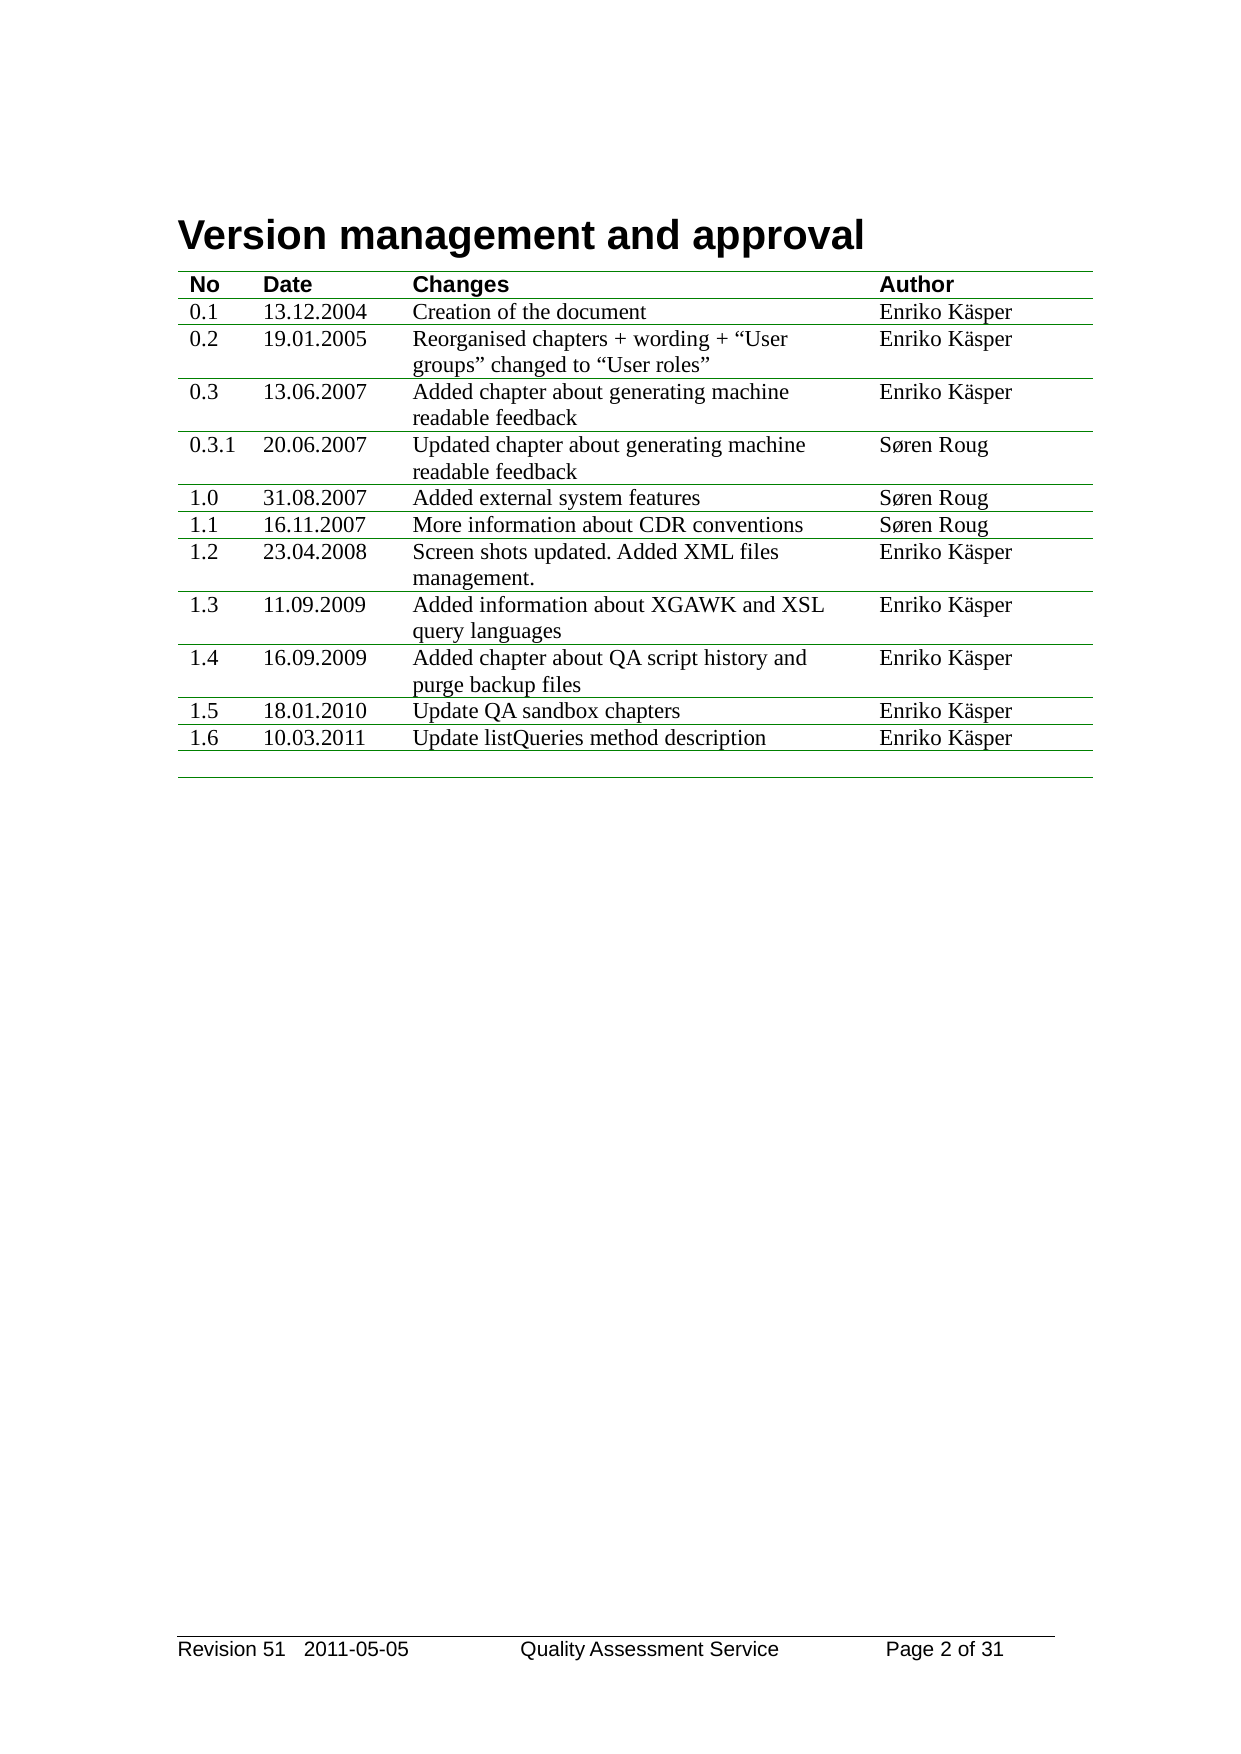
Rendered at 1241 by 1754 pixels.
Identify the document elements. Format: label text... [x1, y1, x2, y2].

table_cell 0.3.1 [178, 432, 252, 484]
table_cell Update QA sandbox chapters [401, 698, 868, 724]
table_cell 0.2 [178, 325, 252, 378]
table_cell 1.4 [178, 645, 252, 697]
table_cell [178, 751, 252, 777]
table_cell Screen shots updated. Added XML files management. [401, 539, 868, 591]
table_cell Enriko Käsper [868, 698, 1093, 724]
table_cell Enriko Käsper [868, 725, 1093, 750]
table_cell Søren Roug [868, 485, 1093, 511]
table_cell 10.03.2011 [252, 725, 401, 750]
table_cell More information about CDR conventions [401, 512, 868, 537]
table_cell Updated chapter about generating machine readable feedback [401, 432, 868, 484]
table_cell Reorganised chapters + wording + “User groups” changed to “User roles” [401, 325, 868, 378]
table_cell [252, 751, 401, 777]
table_cell Enriko Käsper [868, 592, 1093, 644]
table_cell Enriko Käsper [868, 325, 1093, 378]
table_cell 20.06.2007 [252, 432, 401, 484]
table_cell 16.09.2009 [252, 645, 401, 697]
table_cell 23.04.2008 [252, 539, 401, 591]
table_header No [178, 272, 252, 298]
table_cell 13.12.2004 [252, 299, 401, 324]
table_cell Enriko Käsper [868, 299, 1093, 324]
table_cell 1.1 [178, 512, 252, 537]
table_cell 11.09.2009 [252, 592, 401, 644]
subtitle Version management and approval [177, 210, 1092, 258]
table_cell 1.6 [178, 725, 252, 750]
table_cell Added external system features [401, 485, 868, 511]
table_cell Added chapter about QA script history and purge backup files [401, 645, 868, 697]
table_cell Creation of the document [401, 299, 868, 324]
table_cell [868, 751, 1093, 777]
table_cell Enriko Käsper [868, 645, 1093, 697]
table_cell 19.01.2005 [252, 325, 401, 378]
table_cell 1.5 [178, 698, 252, 724]
table_cell 13.06.2007 [252, 379, 401, 431]
table_cell 18.01.2010 [252, 698, 401, 724]
table_header Changes [401, 272, 868, 298]
table_header Date [252, 272, 401, 298]
table_cell 0.3 [178, 379, 252, 431]
table_cell 1.0 [178, 485, 252, 511]
table_cell Added chapter about generating machine readable feedback [401, 379, 868, 431]
table_cell Enriko Käsper [868, 539, 1093, 591]
table_cell 16.11.2007 [252, 512, 401, 537]
table_cell Added information about XGAWK and XSL query languages [401, 592, 868, 644]
table_cell Update listQueries method description [401, 725, 868, 750]
table_cell Enriko Käsper [868, 379, 1093, 431]
table_cell 1.2 [178, 539, 252, 591]
table_header Author [868, 272, 1093, 298]
table_cell [401, 751, 868, 777]
table_cell 31.08.2007 [252, 485, 401, 511]
table_cell Søren Roug [868, 512, 1093, 537]
table_cell Søren Roug [868, 432, 1093, 484]
table_cell 0.1 [178, 299, 252, 324]
table_cell 1.3 [178, 592, 252, 644]
